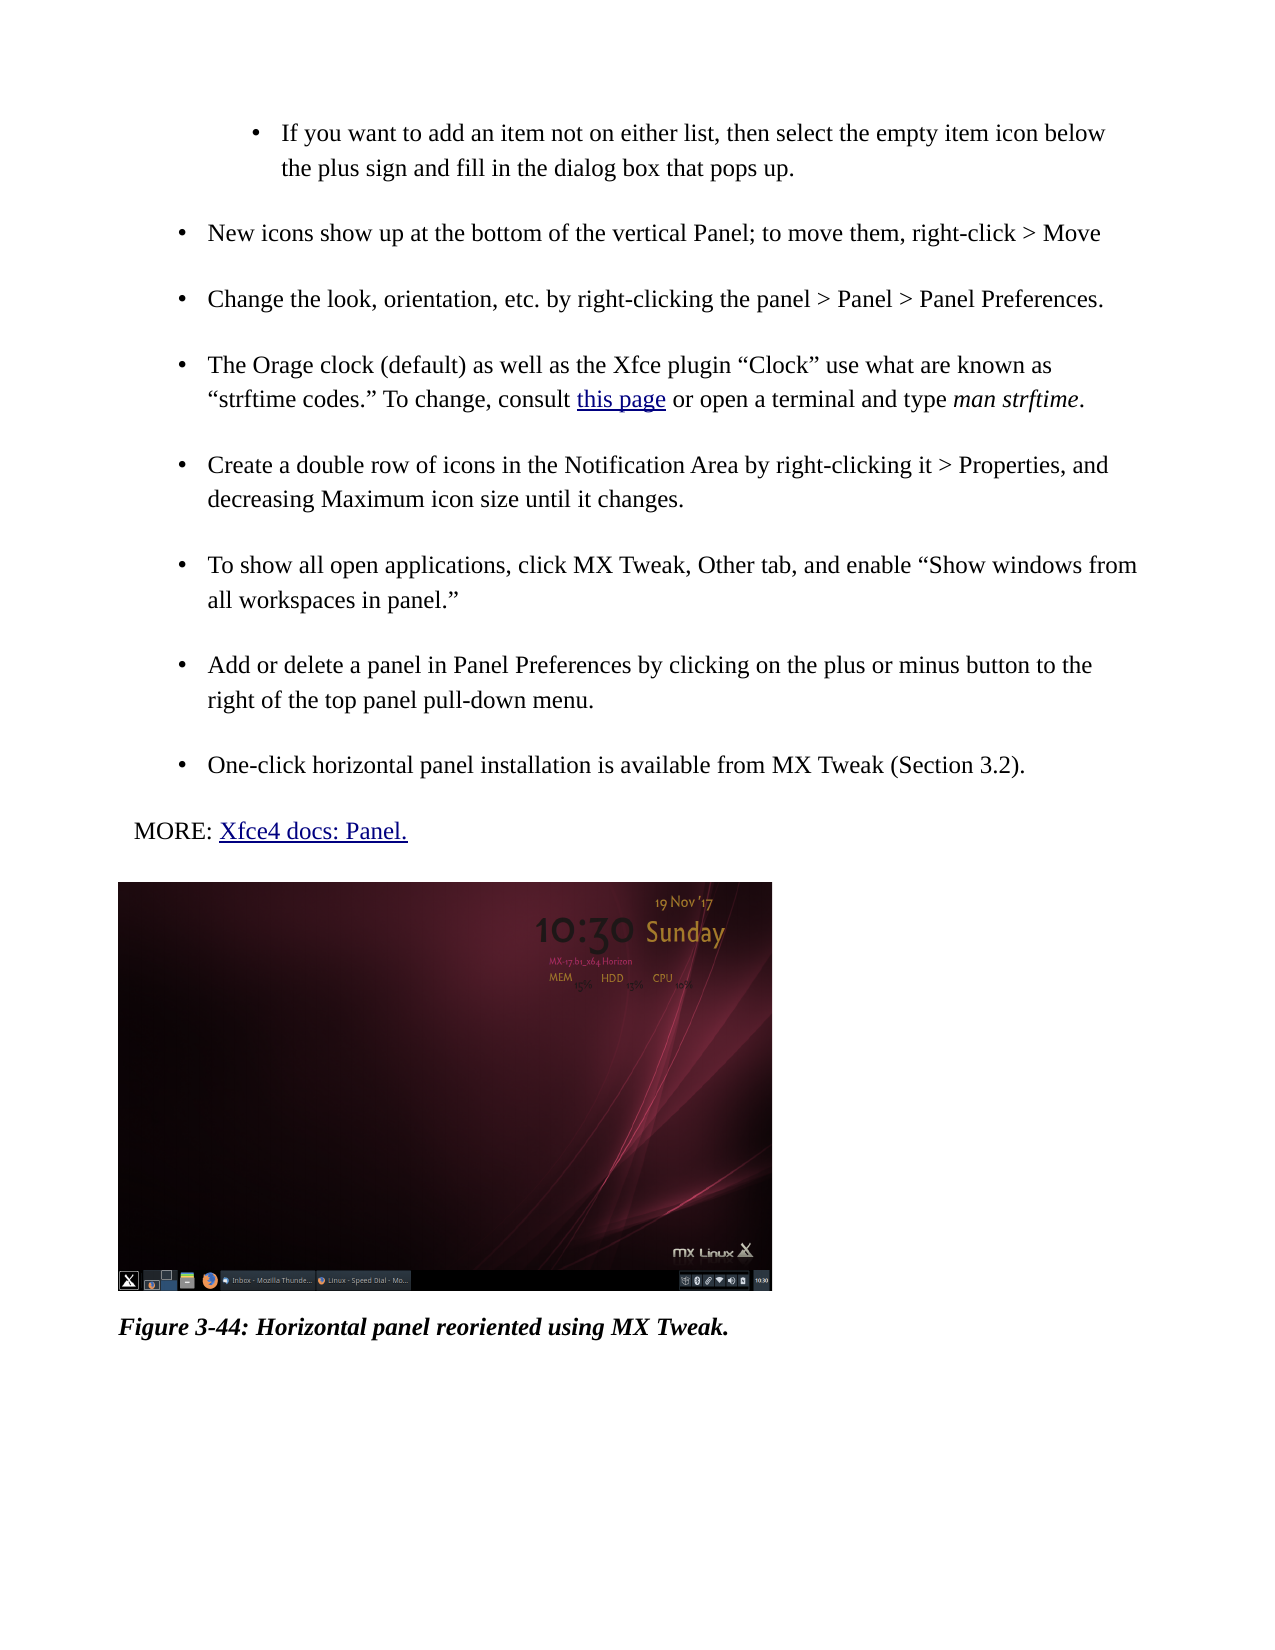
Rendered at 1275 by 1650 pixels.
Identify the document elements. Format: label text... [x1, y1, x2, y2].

list If you want to add an item not on either list, then select the empty item icon below the plus sign and fill in the dialog box that pops up. [252, 118, 1141, 181]
list Change the look, orientation, etc. by right-clicking the panel > Panel > Panel Preferences. [178, 284, 1141, 313]
list Add or delete a panel in Panel Preferences by clicking on the plus or minus button to the right of the top panel pull-down menu. [178, 650, 1141, 714]
list One-click horizontal panel installation is available from MX Tweak (Section 3.2). [178, 751, 1141, 779]
list To show all open applications, click MX Tweak, Other tab, and enable “Show windows from all workspaces in panel.” [178, 550, 1141, 613]
text Figure 3-44: Horizontal panel reoriented using MX Tweak. [118, 1312, 1157, 1341]
list New icons show up at the bottom of the vertical Panel; to move them, right-click > Move [178, 218, 1141, 247]
list The Orage clock (default) as well as the Xfce plugin “Clock” use what are known as “strftime codes.” To change, consult this page or open a terminal and type man strftime. [178, 350, 1141, 413]
picture [118, 882, 773, 1291]
list Create a double row of icons in the Notification Area by right-clicking it > Properties, and decreasing Maximum icon size until it changes. [178, 450, 1141, 513]
text MORE: Xfce4 docs: Panel. [134, 816, 1141, 845]
